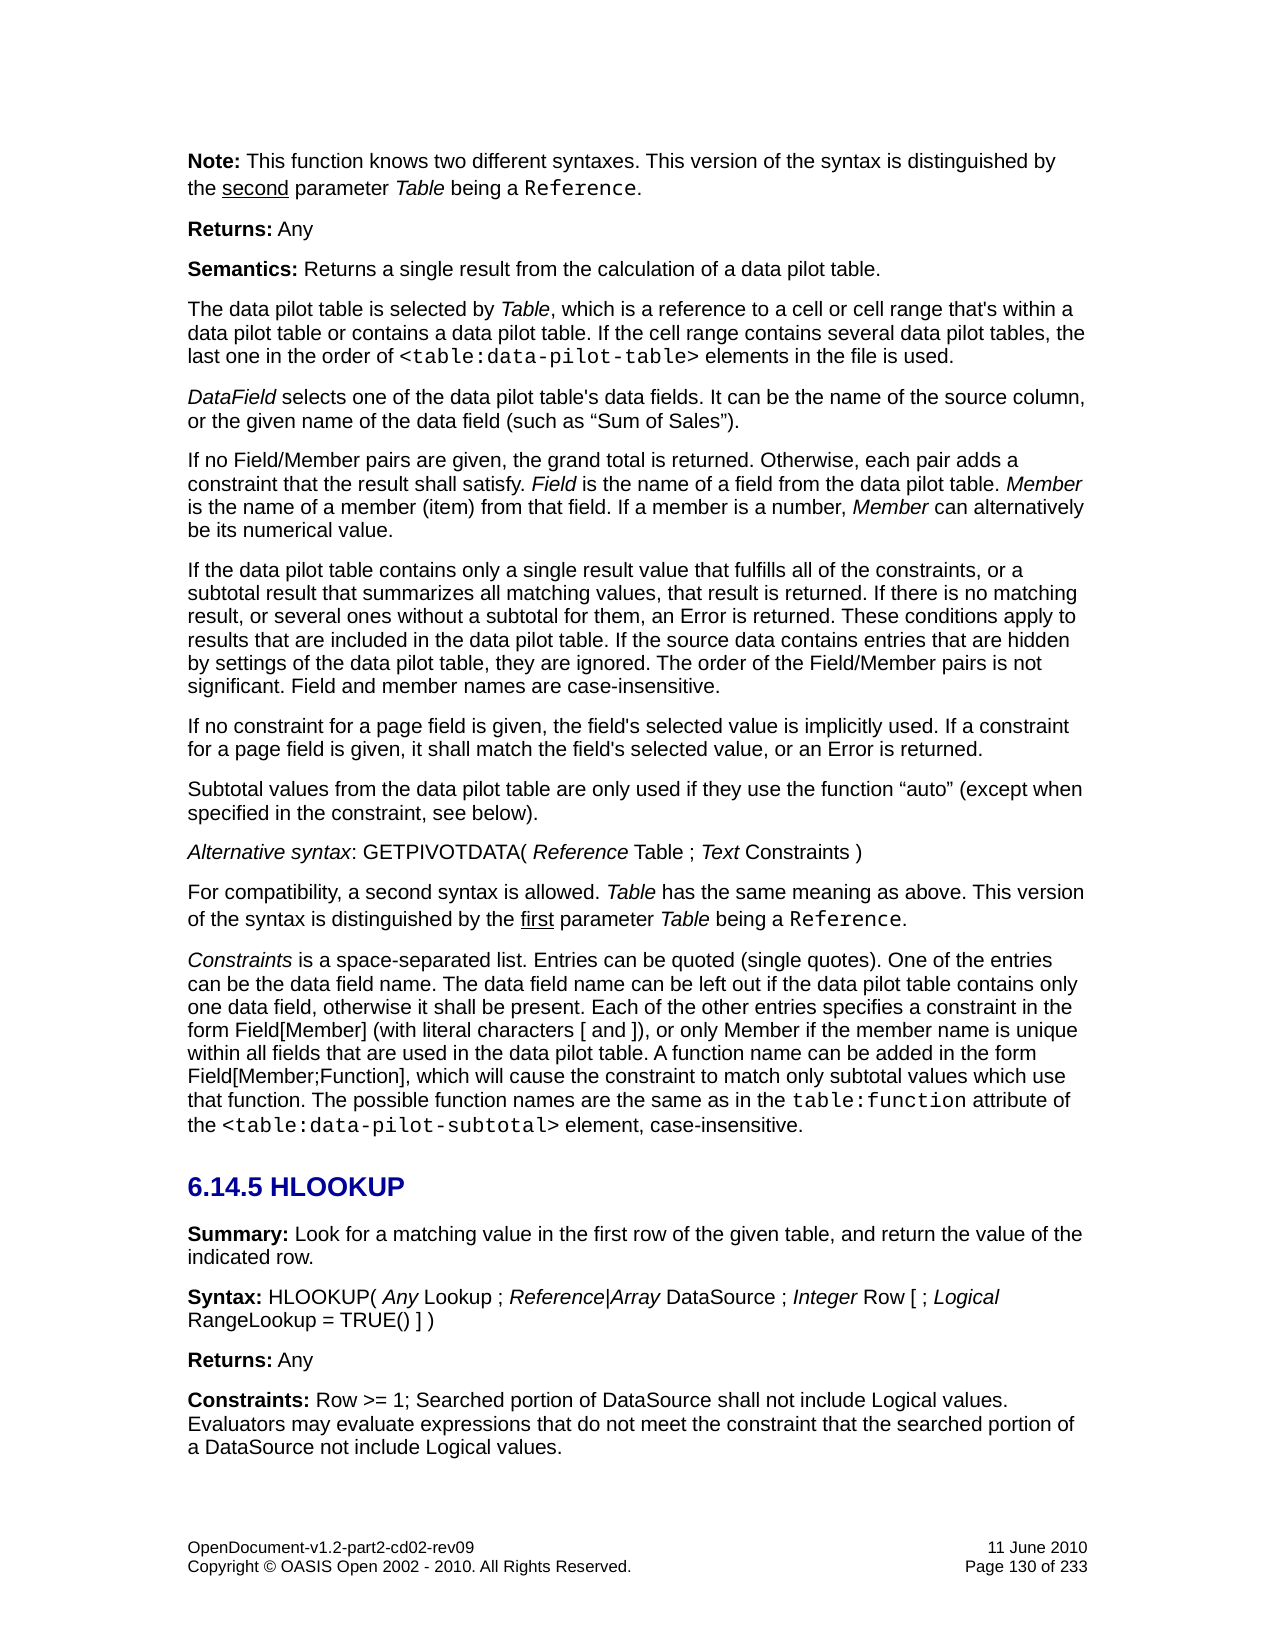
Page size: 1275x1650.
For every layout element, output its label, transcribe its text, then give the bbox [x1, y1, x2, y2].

text Summary: Look for a matching value in the first row of the given table, and return the value of the indicated row. [187, 1223, 1088, 1269]
text Semantics: Returns a single result from the calculation of a data pilot table. [187, 258, 1088, 281]
text DataField selects one of the data pilot table's data fields. It can be the name of the source column, or the given name of the data field (such as “Sum of Sales”). [187, 386, 1088, 432]
text Note: This function knows two different syntaxes. This version of the syntax is distinguished by the second parameter Table being a Reference. [187, 150, 1088, 201]
text Constraints is a space-separated list. Entries can be quoted (single quotes). One of the entries can be the data field name. The data field name can be left out if the data pilot table contains only one data field, otherwise it shall be present. Each of the other entries specifies a constraint in the form Field[Member] (with literal characters [ and ]), or only Member if the member name is unique within all fields that are used in the data pilot table. A function name can be added in the form Field[Member;Function], which will cause the constraint to match only subtotal values which use that function. The possible function names are the same as in the table:function attribute of the <table:data-pilot-subtotal> element, case-insensitive. [187, 949, 1088, 1138]
text The data pilot table is selected by Table, which is a reference to a cell or cell range that's within a data pilot table or contains a data pilot table. If the cell range contains several data pilot tables, the last one in the order of <table:data-pilot-table> elements in the file is used. [187, 298, 1088, 369]
text Syntax: HLOOKUP( Any Lookup ; Reference|Array DataSource ; Integer Row [ ; Logical RangeLookup = TRUE() ] ) [187, 1286, 1088, 1332]
text Returns: Any [187, 218, 1088, 241]
text Constraints: Row >= 1; Searched portion of DataSource shall not include Logical values. Evaluators may evaluate expressions that do not meet the constraint that the searched portion of a DataSource not include Logical values. [187, 1389, 1088, 1459]
text Subtotal values from the data pilot table are only used if they use the function “auto” (except when specified in the constraint, see below). [187, 778, 1088, 824]
text Returns: Any [187, 1349, 1088, 1372]
subtitle HLOOKUP [187, 1172, 1088, 1202]
text If no constraint for a page field is given, the field's selected value is implicitly used. If a constraint for a page field is given, it shall match the field's selected value, or an Error is returned. [187, 715, 1088, 761]
text For compatibility, a second syntax is allowed. Table has the same meaning as above. This version of the syntax is distinguished by the first parameter Table being a Reference. [187, 881, 1088, 932]
text If the data pilot table contains only a single result value that fulfills all of the constraints, or a subtotal result that summarizes all matching values, that result is returned. If there is no matching result, or several ones without a subtotal for them, an Error is returned. These conditions apply to results that are included in the data pilot table. If the source data contains entries that are hidden by settings of the data pilot table, they are ignored. The order of the Field/Member pairs is not significant. Field and member names are case-insensitive. [187, 559, 1088, 698]
text If no Field/Member pairs are given, the grand total is returned. Otherwise, each pair adds a constraint that the result shall satisfy. Field is the name of a field from the data pilot table. Member is the name of a member (item) from that field. If a member is a number, Member can alternatively be its numerical value. [187, 449, 1088, 542]
text Alternative syntax: GETPIVOTDATA( Reference Table ; Text Constraints ) [187, 841, 1088, 864]
